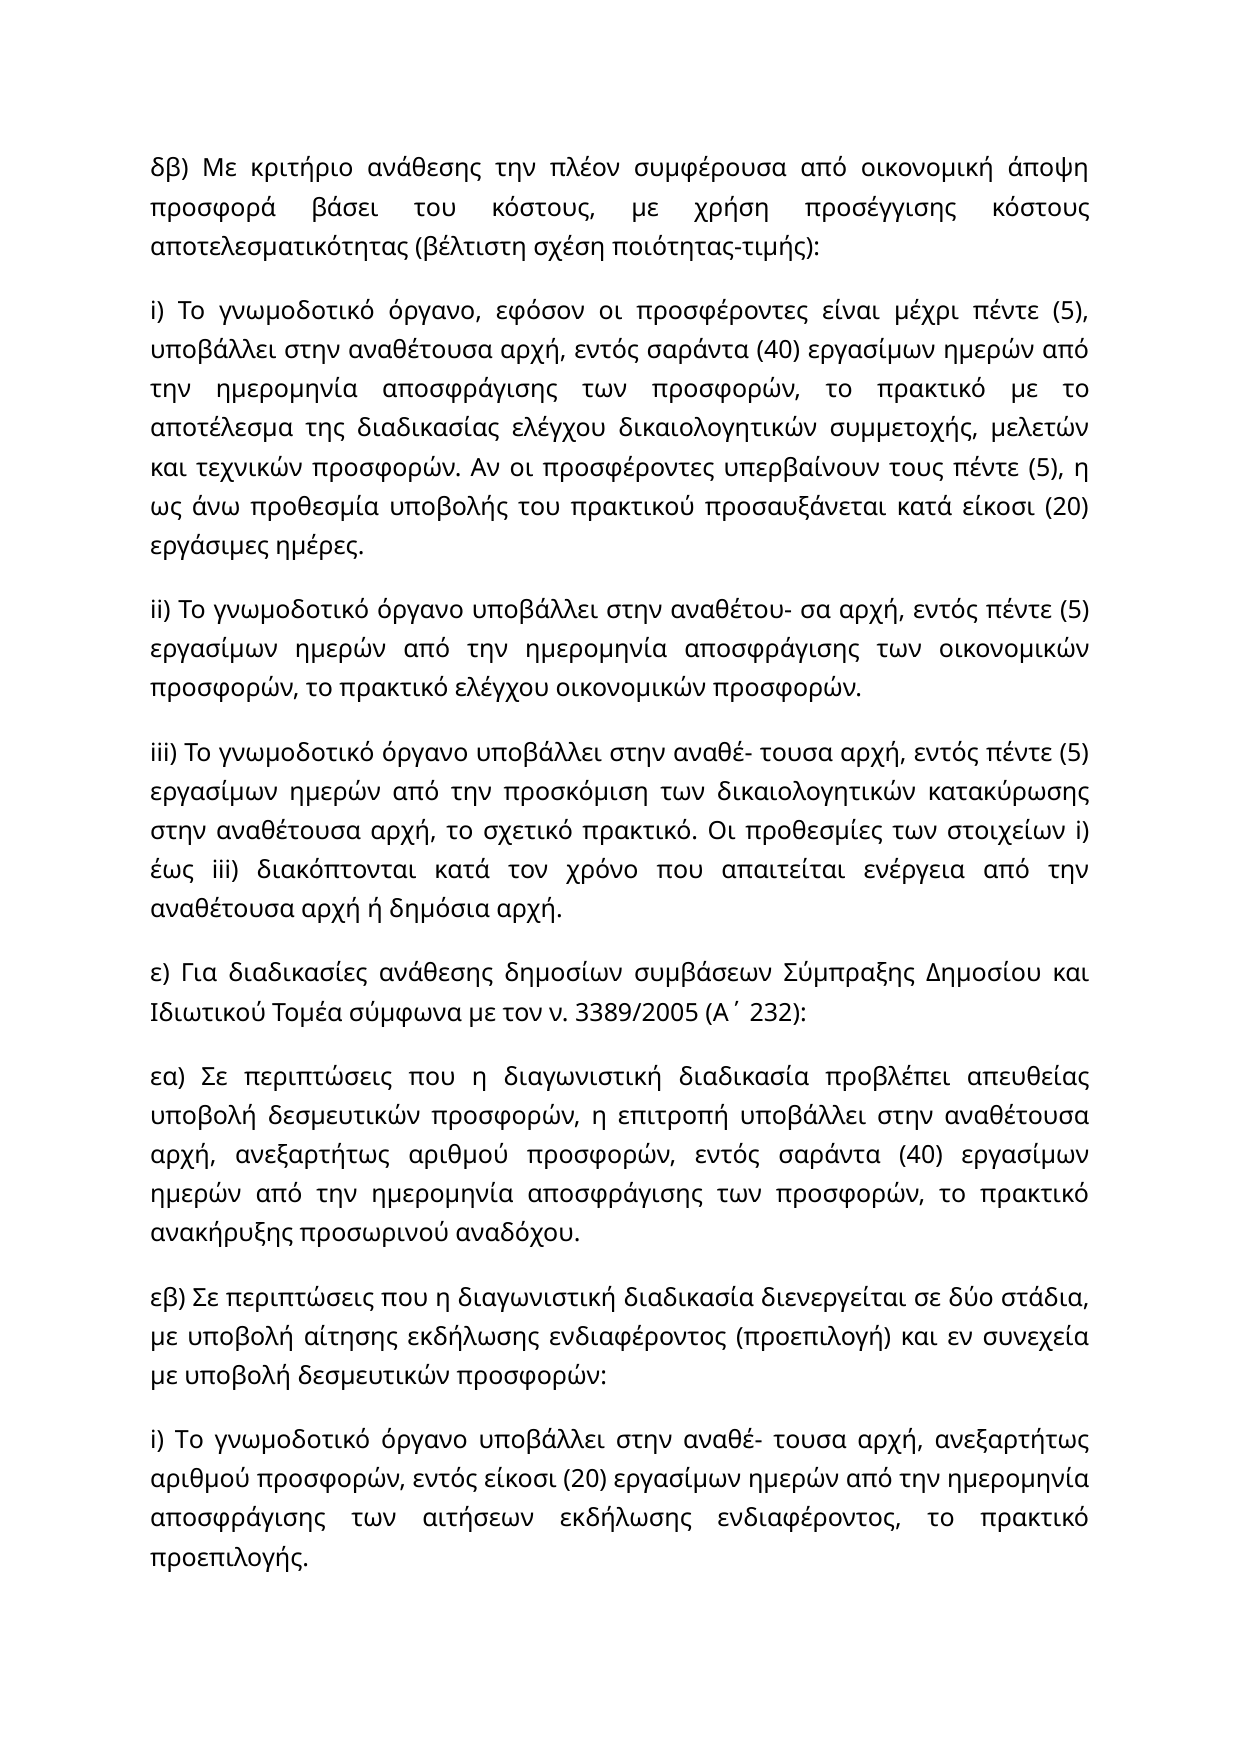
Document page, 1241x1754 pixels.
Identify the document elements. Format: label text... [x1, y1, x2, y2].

text ii) Το γνωμοδοτικό όργανο υποβάλλει στην αναθέτου- σα αρχή, εντός πέντε (5) εργασίμων ημερών από την ημερομηνία αποσφράγισης των οικονομικών προσφορών, το πρακτικό ελέγχου οικονομικών προσφορών. [150, 592, 1090, 704]
text i) Tο γνωμοδοτικό όργανο υποβάλλει στην αναθέ- τουσα αρχή, ανεξαρτήτως αριθμού προσφορών, εντός είκοσι (20) εργασίμων ημερών από την ημερομηνία αποσφράγισης των αιτήσεων εκδήλωσης ενδιαφέροντος, το πρακτικό προεπιλογής. [150, 1422, 1090, 1573]
text εβ) Σε περιπτώσεις που η διαγωνιστική διαδικασία διενεργείται σε δύο στάδια, με υποβολή αίτησης εκδήλωσης ενδιαφέροντος (προεπιλογή) και εν συνεχεία με υποβολή δεσμευτικών προσφορών: [150, 1279, 1090, 1392]
text ε) Για διαδικασίες ανάθεσης δημοσίων συμβάσεων Σύμπραξης Δημοσίου και Ιδιωτικού Τομέα σύμφωνα με τον ν. 3389/2005 (Α΄ 232): [150, 955, 1090, 1028]
text iii) Το γνωμοδοτικό όργανο υποβάλλει στην αναθέ- τουσα αρχή, εντός πέντε (5) εργασίμων ημερών από την προσκόμιση των δικαιολογητικών κατακύρωσης στην αναθέτουσα αρχή, το σχετικό πρακτικό. Οι προθεσμίες των στοιχείων i) έως iii) διακόπτονται κατά τον χρόνο που απαιτείται ενέργεια από την αναθέτουσα αρχή ή δημόσια αρχή. [150, 734, 1090, 925]
text δβ) Με κριτήριο ανάθεσης την πλέον συμφέρουσα από οικονομική άποψη προσφορά βάσει του κόστους, με χρήση προσέγγισης κόστους αποτελεσματικότητας (βέλτιστη σχέση ποιότητας-τιμής): [150, 150, 1090, 262]
text εα) Σε περιπτώσεις που η διαγωνιστική διαδικασία προβλέπει απευθείας υποβολή δεσμευτικών προσφορών, η επιτροπή υποβάλλει στην αναθέτουσα αρχή, ανεξαρτήτως αριθμού προσφορών, εντός σαράντα (40) εργασίμων ημερών από την ημερομηνία αποσφράγισης των προσφορών, το πρακτικό ανακήρυξης προσωρινού αναδόχου. [150, 1058, 1090, 1249]
text i) Το γνωμοδοτικό όργανο, εφόσον οι προσφέροντες είναι μέχρι πέντε (5), υποβάλλει στην αναθέτουσα αρχή, εντός σαράντα (40) εργασίμων ημερών από την ημερομηνία αποσφράγισης των προσφορών, το πρακτικό με το αποτέλεσμα της διαδικασίας ελέγχου δικαιολογητικών συμμετοχής, μελετών και τεχνικών προσφορών. Αν οι προσφέροντες υπερβαίνουν τους πέντε (5), η ως άνω προθεσμία υποβολής του πρακτικού προσαυξάνεται κατά είκοσι (20) εργάσιμες ημέρες. [150, 292, 1090, 562]
